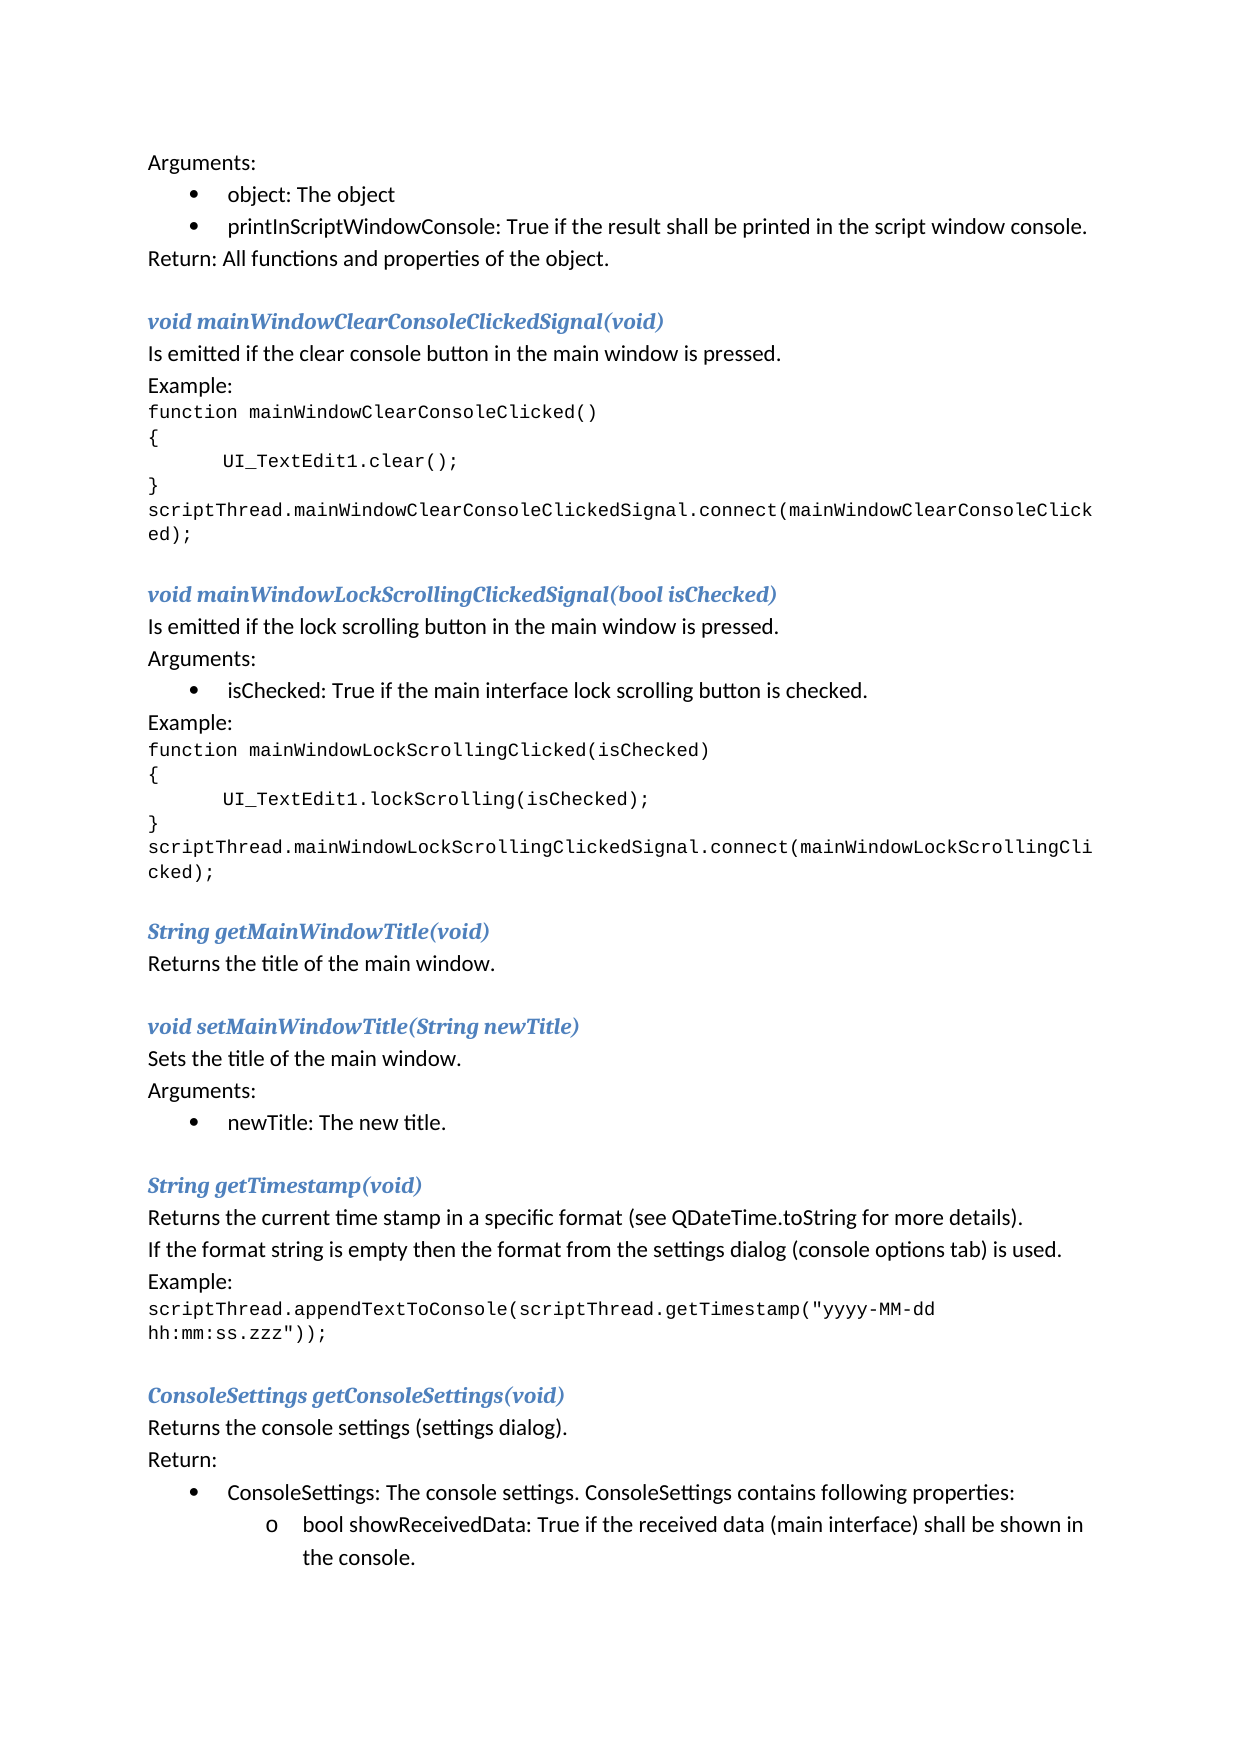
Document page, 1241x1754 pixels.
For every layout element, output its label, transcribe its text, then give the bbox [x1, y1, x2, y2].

text function mainWindowClearConsoleClicked() [148, 403, 1093, 424]
text Return: All functions and properties of the object. [148, 244, 1093, 272]
list newTitle: The new title. [190, 1108, 1093, 1136]
list isChecked: True if the main interface lock scrolling button is checked. [190, 676, 1093, 704]
text } [148, 814, 1093, 835]
text Arguments: [148, 148, 1093, 176]
text Example: [148, 371, 1093, 399]
list ConsoleSettings: The console settings. ConsoleSettings contains following properties: [190, 1478, 1093, 1506]
text Returns the current time stamp in a specific format (see QDateTime.toString for more details). [148, 1203, 1093, 1231]
text Arguments: [148, 1076, 1093, 1104]
text Example: [148, 1267, 1093, 1295]
text { [148, 427, 1093, 449]
text Returns the console settings (settings dialog). [148, 1413, 1093, 1441]
text UI_TextEdit1.lockScrolling(isChecked); [148, 789, 1093, 811]
text Returns the title of the main window. [148, 949, 1093, 977]
text scriptThread.appendTextToConsole(scriptThread.getTimestamp("yyyy-MM-dd hh:mm:ss.zzz")); [148, 1299, 1093, 1345]
text scriptThread.mainWindowLockScrollingClickedSignal.connect(mainWindowLockScrollingClicked); [148, 838, 1093, 884]
subtitle void mainWindowLockScrollingClickedSignal(bool isChecked) [148, 582, 1093, 608]
text } [148, 476, 1093, 497]
text Sets the title of the main window. [148, 1044, 1093, 1072]
text Is emitted if the lock scrolling button in the main window is pressed. [148, 612, 1093, 640]
text scriptThread.mainWindowClearConsoleClickedSignal.connect(mainWindowClearConsoleClicked); [148, 501, 1093, 546]
subtitle ConsoleSettings getConsoleSettings(void) [148, 1383, 1093, 1409]
text UI_TextEdit1.clear(); [148, 452, 1093, 473]
subtitle String getMainWindowTitle(void) [148, 919, 1093, 945]
list bool showReceivedData: True if the received data (main interface) shall be shown in the console. [265, 1510, 1093, 1571]
list printInScriptWindowConsole: True if the result shall be printed in the script window console. [190, 212, 1093, 240]
text { [148, 765, 1093, 786]
list object: The object [190, 180, 1093, 208]
subtitle String getTimestamp(void) [148, 1172, 1093, 1199]
text If the format string is empty then the format from the settings dialog (console options tab) is used. [148, 1235, 1093, 1263]
subtitle void setMainWindowTitle(String newTitle) [148, 1013, 1093, 1040]
text function mainWindowLockScrollingClicked(isChecked) [148, 741, 1093, 762]
subtitle void mainWindowClearConsoleClickedSignal(void) [148, 308, 1093, 335]
text Is emitted if the clear console button in the main window is pressed. [148, 339, 1093, 367]
text Return: [148, 1446, 1093, 1473]
text Example: [148, 708, 1093, 736]
text Arguments: [148, 644, 1093, 672]
